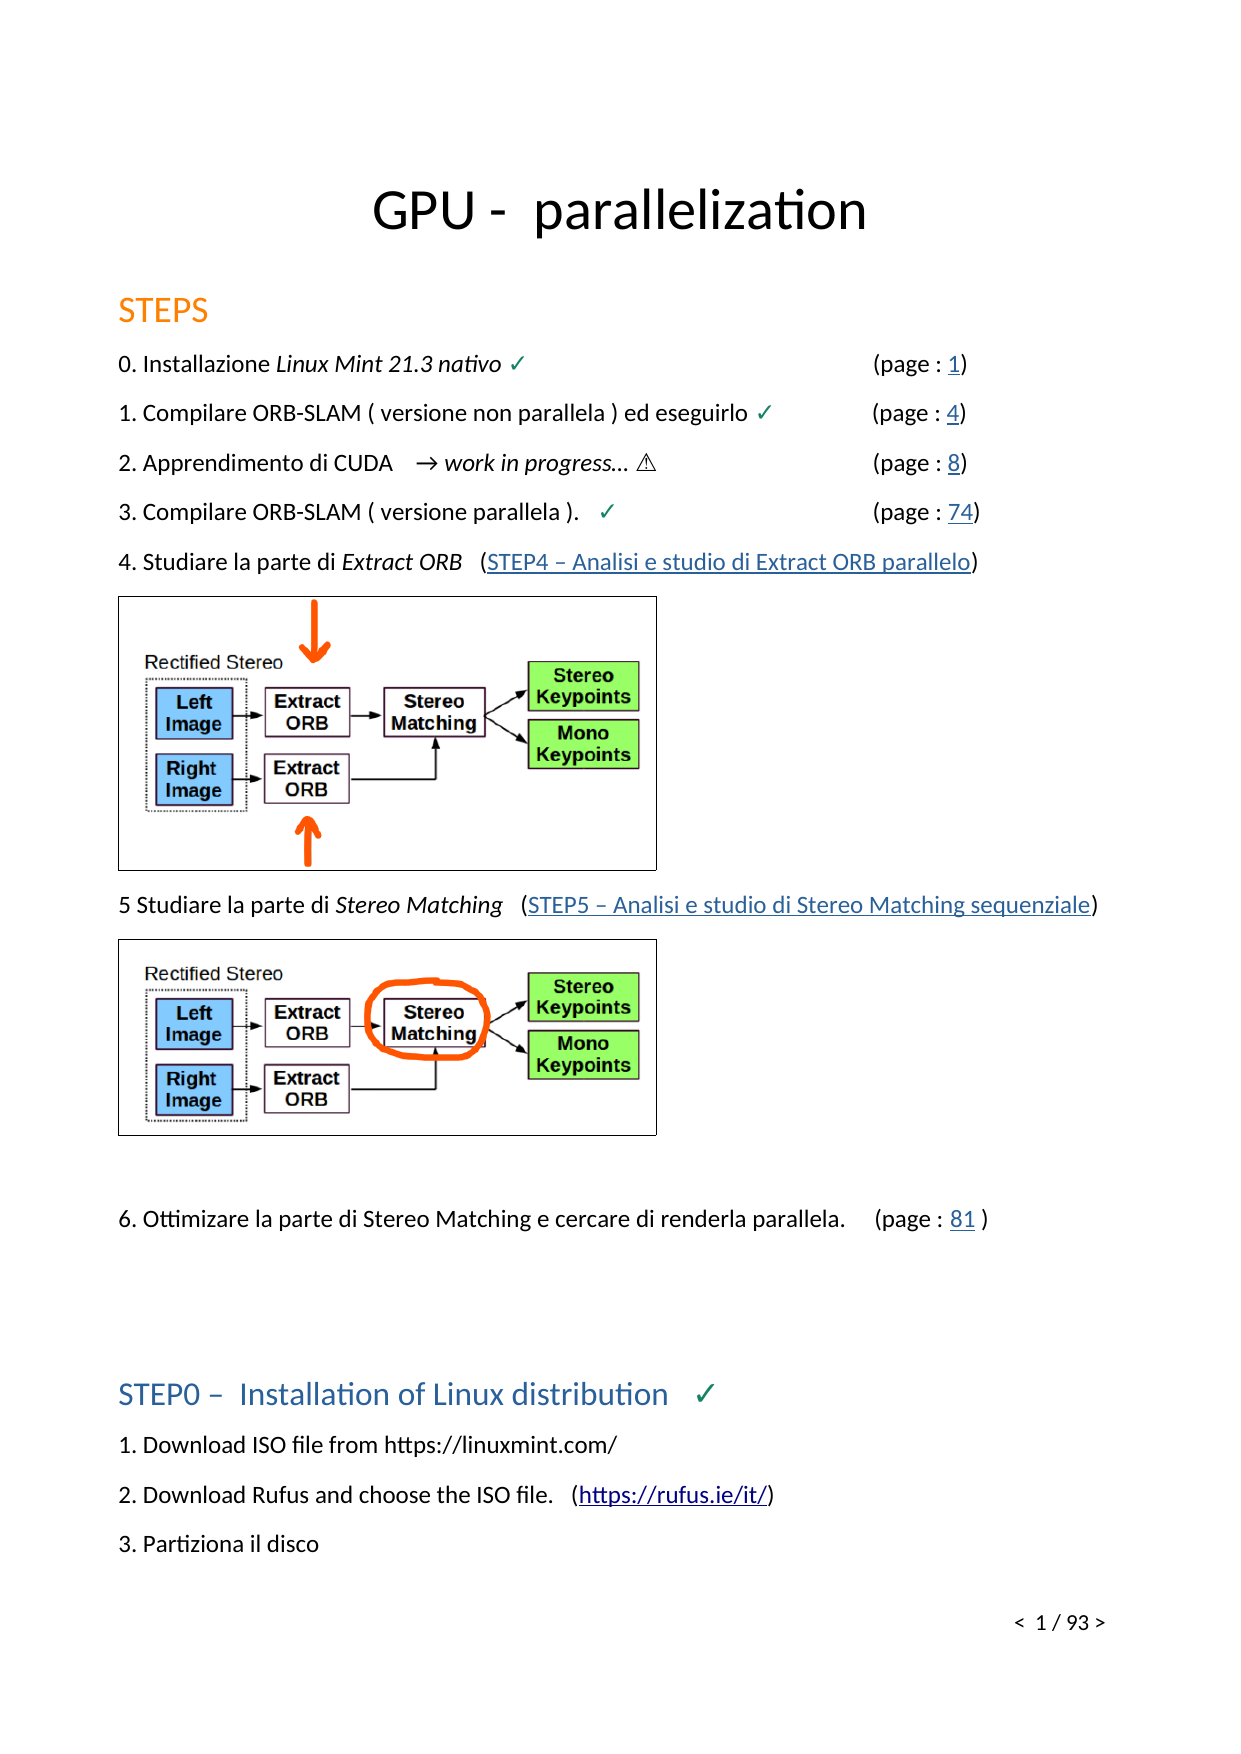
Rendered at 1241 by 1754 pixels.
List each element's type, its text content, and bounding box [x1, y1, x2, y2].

text 2. Download Rufus and choose the ISO file. (https://rufus.ie/it/) [118, 1479, 1122, 1509]
text 1. Compilare ORB-SLAM ( versione non parallela ) ed eseguirlo ✓ (page : 4) [118, 397, 1122, 428]
picture [121, 598, 654, 867]
subtitle STEP0 – Installation of Linux distribution ✓ [118, 1373, 1122, 1414]
text 3. Partiziona il disco [118, 1528, 1122, 1559]
picture [121, 941, 654, 1132]
text 3. Compilare ORB-SLAM ( versione parallela ). ✓ (page : 74) [118, 496, 1122, 527]
subtitle STEPS [118, 286, 1122, 332]
text 6. Ottimizare la parte di Stereo Matching e cercare di renderla parallela. (page : 81 ) [118, 1203, 1122, 1234]
text 2. Apprendimento di CUDA → work in progress… ⚠ (page : 8) [118, 447, 1122, 477]
text 4. Studiare la parte di Extract ORB (STEP4 – Analisi e studio di Extract ORB parallelo) [118, 546, 1122, 577]
title GPU - parallelization [118, 173, 1122, 244]
text 0. Installazione Linux Mint 21.3 nativo ✓ (page : 1) [118, 348, 1122, 378]
text 1. Download ISO file from https://linuxmint.com/ [118, 1429, 1122, 1460]
text 5 Studiare la parte di Stereo Matching (STEP5 – Analisi e studio di Stereo Matching sequenziale) [118, 889, 1122, 919]
